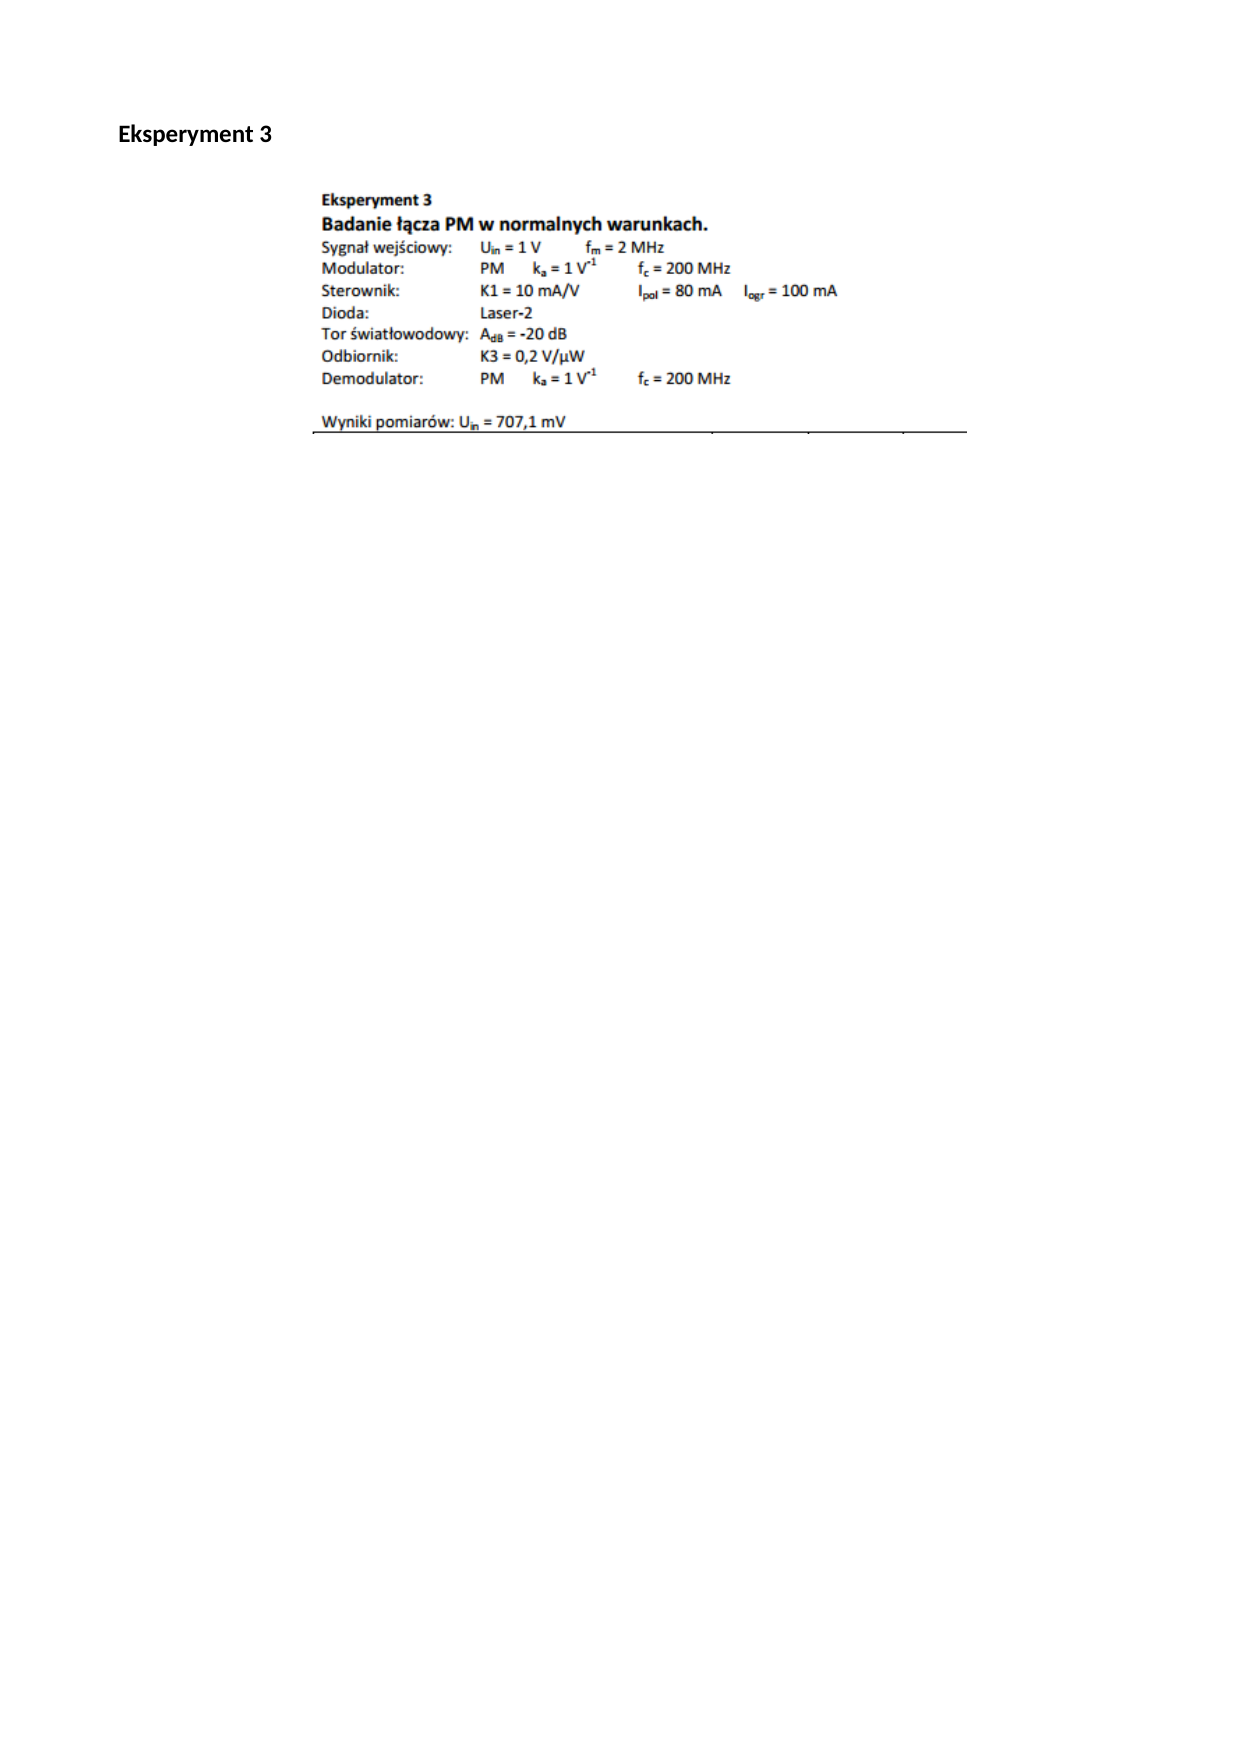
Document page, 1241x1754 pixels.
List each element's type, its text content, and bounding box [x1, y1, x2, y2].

text Eksperyment 3 [118, 118, 1122, 149]
picture [273, 179, 967, 434]
